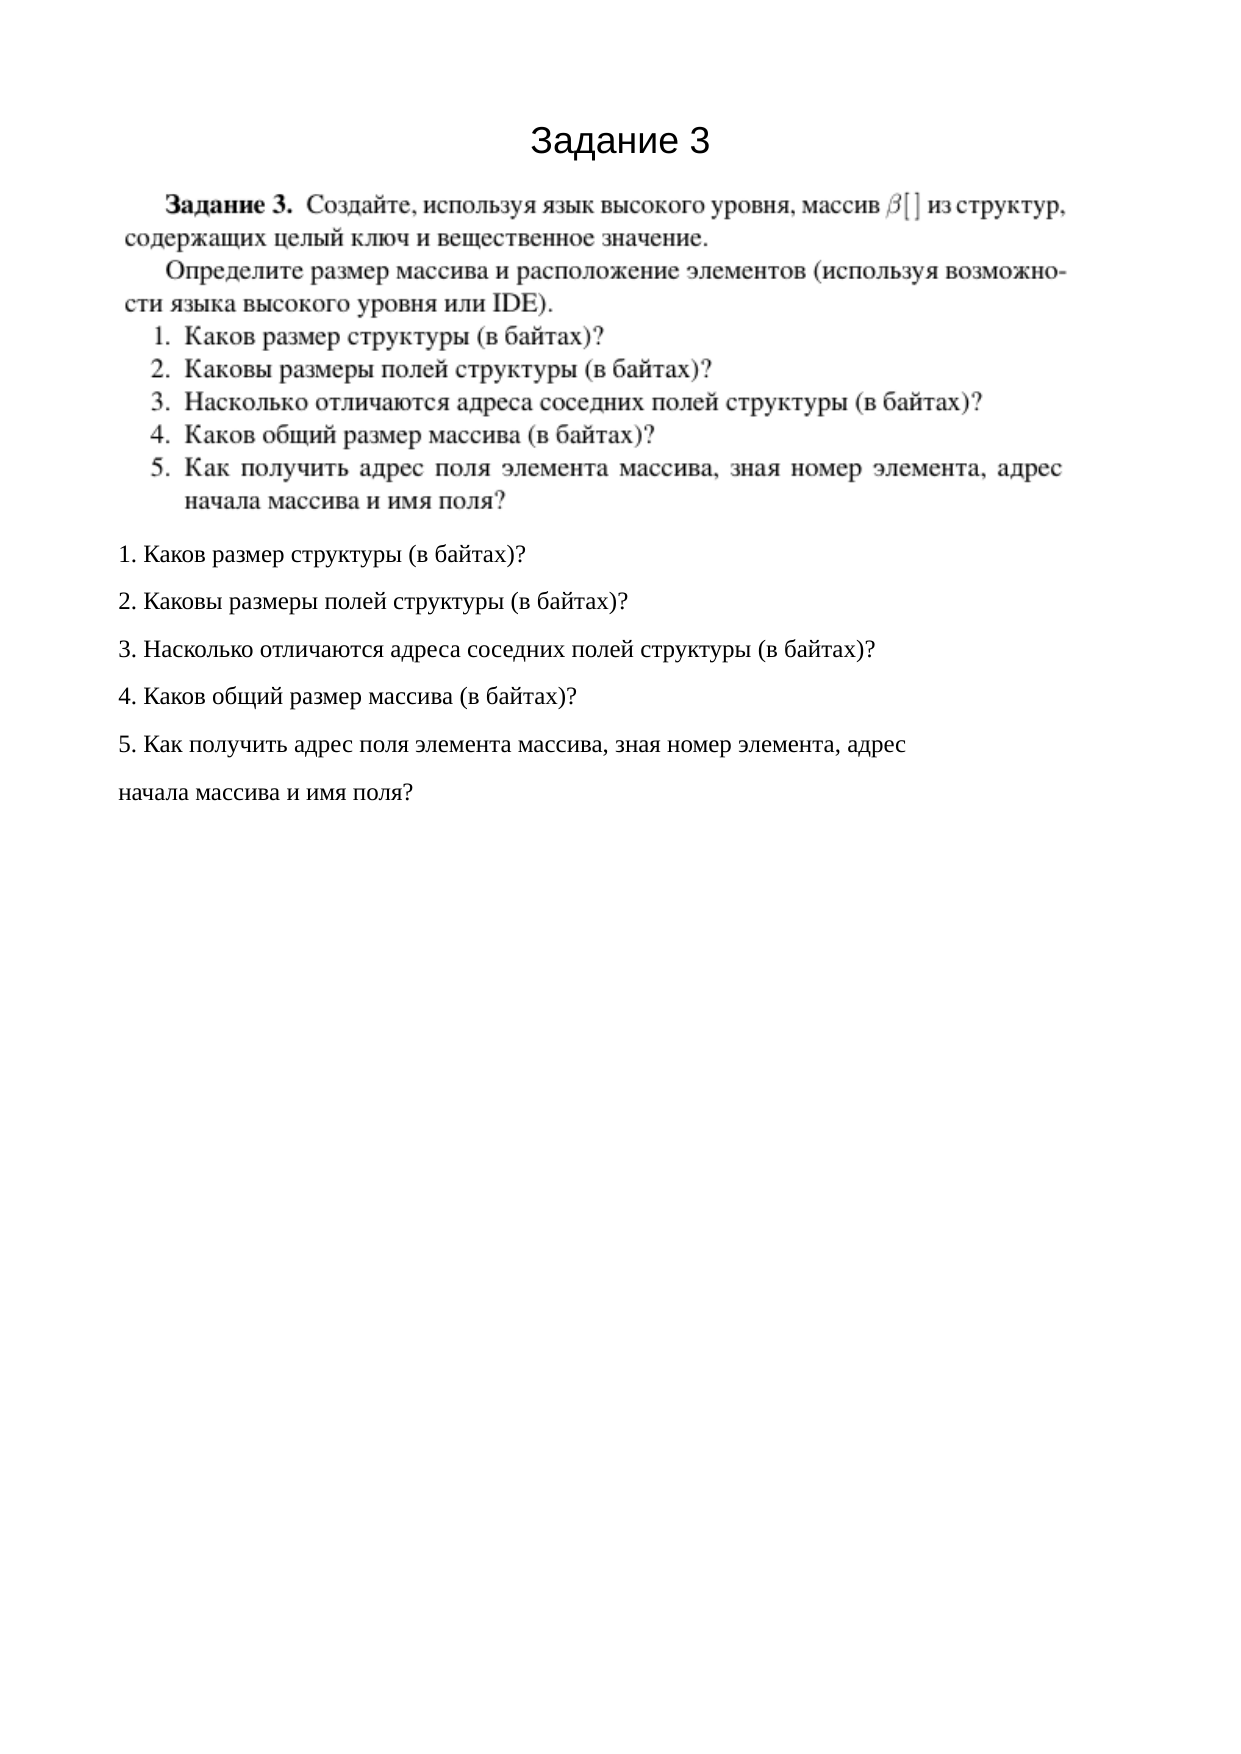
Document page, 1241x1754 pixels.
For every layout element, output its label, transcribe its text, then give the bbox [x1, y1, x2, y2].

picture [118, 182, 1103, 520]
text 1. Каков размер структуры (в байтах)? [118, 539, 1122, 567]
text Задание 3 [118, 118, 1122, 161]
text начала массива и имя поля? [118, 777, 1122, 805]
text 2. Каковы размеры полей структуры (в байтах)? [118, 586, 1122, 615]
text 4. Каков общий размер массива (в байтах)? [118, 681, 1122, 710]
text 3. Насколько отличаются адреса соседних полей структуры (в байтах)? [118, 634, 1122, 663]
text 5. Как получить адрес поля элемента массива, зная номер элемента, адрес [118, 729, 1122, 758]
